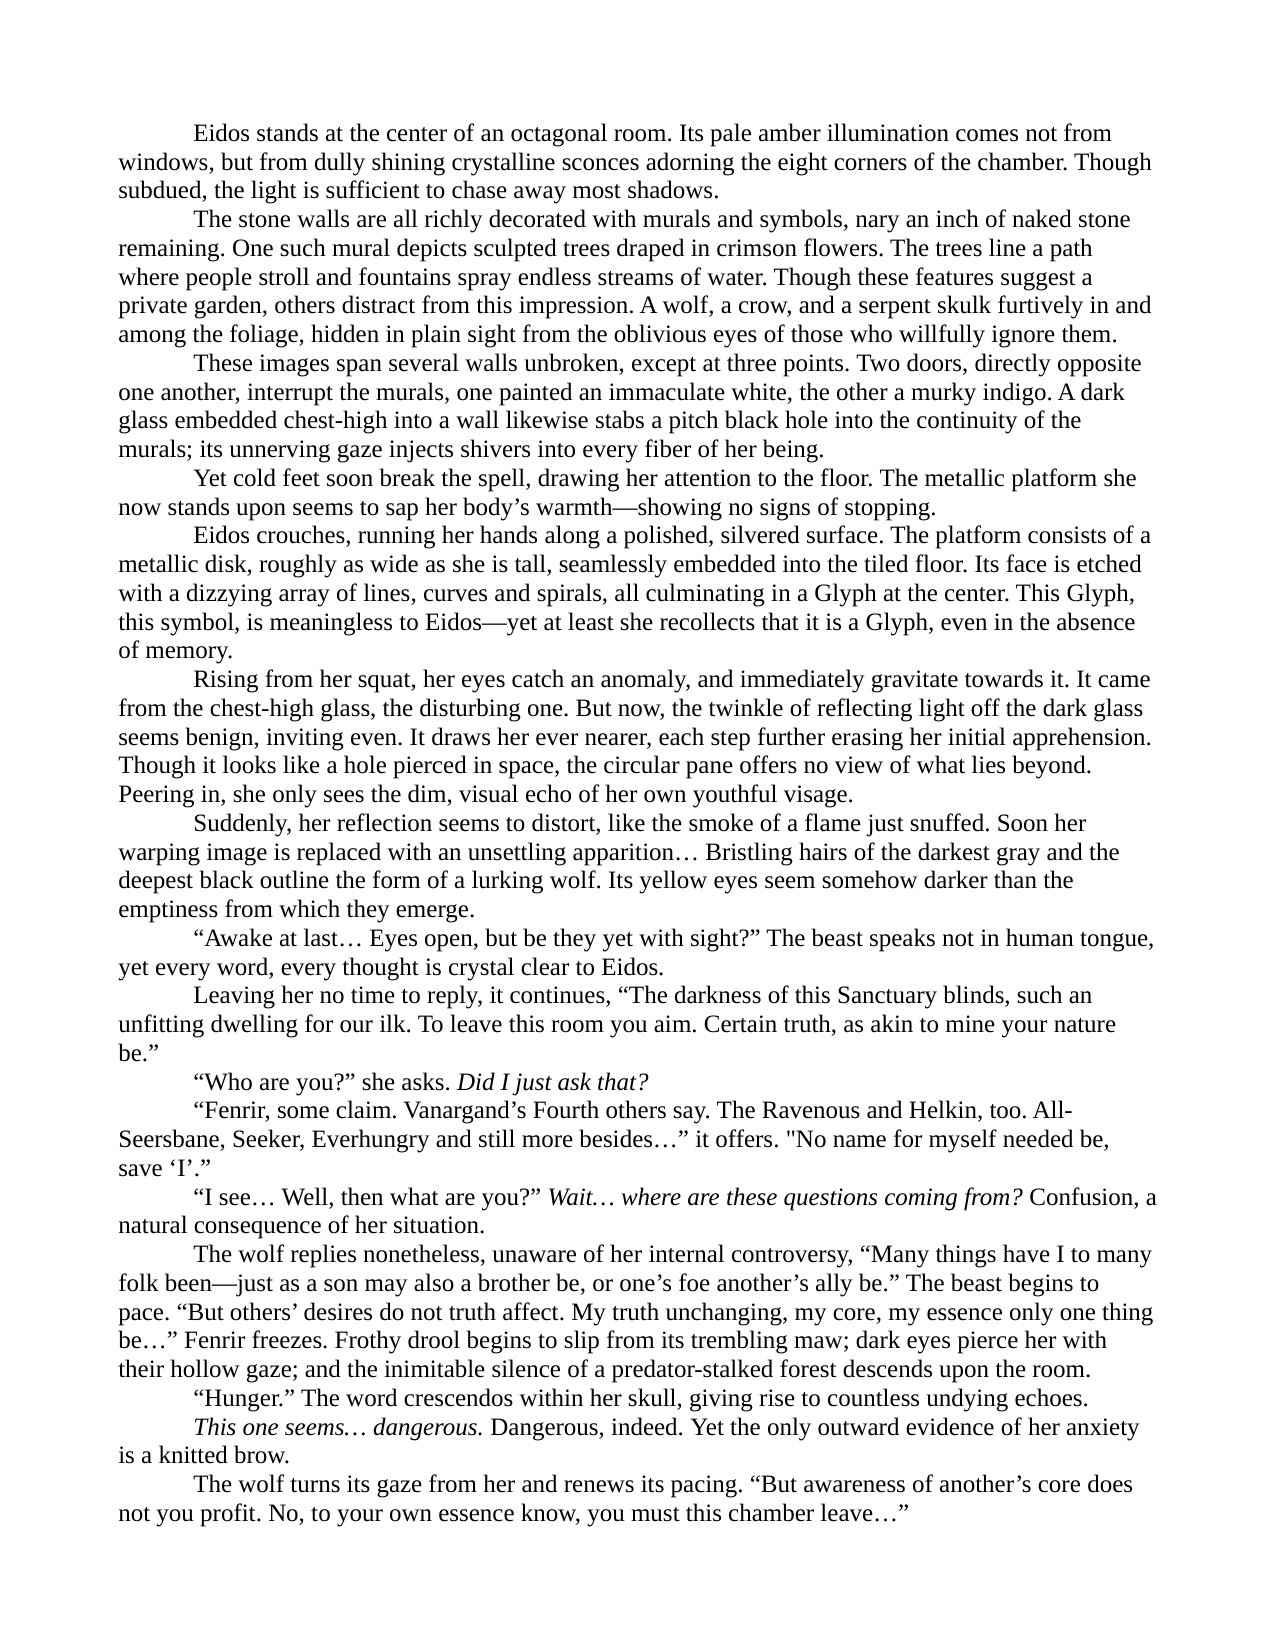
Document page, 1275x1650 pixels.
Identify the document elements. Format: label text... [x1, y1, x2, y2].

text These images span several walls unbroken, except at three points. Two doors, directly opposite one another, interrupt the murals, one painted an immaculate white, the other a murky indigo. A dark glass embedded chest-high into a wall likewise stabs a pitch black hole into the continuity of the murals; its unnerving gaze injects shivers into every fiber of her being. [118, 348, 1157, 463]
text The wolf turns its gaze from her and renews its pacing. “But awareness of another’s core does not you profit. No, to your own essence know, you must this chamber leave…” [118, 1469, 1157, 1527]
text “I see… Well, then what are you?” Wait… where are these questions coming from? Confusion, a natural consequence of her situation. [118, 1182, 1157, 1239]
text “Who are you?” she asks. Did I just ask that? [118, 1067, 1157, 1096]
text Yet cold feet soon break the spell, drawing her attention to the floor. The metallic platform she now stands upon seems to sap her body’s warmth—showing no signs of stopping. [118, 463, 1157, 521]
text The wolf replies nonetheless, unaware of her internal controversy, “Many things have I to many folk been—just as a son may also a brother be, or one’s foe another’s ally be.” The beast begins to pace. “But others’ desires do not truth affect. My truth unchanging, my core, my essence only one thing be…” Fenrir freezes. Frothy drool begins to slip from its trembling maw; dark eyes pierce her with their hollow gaze; and the inimitable silence of a predator-stalked forest descends upon the room. [118, 1239, 1157, 1383]
text The stone walls are all richly decorated with murals and symbols, nary an inch of naked stone remaining. One such mural depicts sculpted trees draped in crimson flowers. The trees line a path where people stroll and fountains spray endless streams of water. Though these features suggest a private garden, others distract from this impression. A wolf, a crow, and a serpent skulk furtively in and among the foliage, hidden in plain sight from the oblivious eyes of those who willfully ignore them. [118, 204, 1157, 348]
text Suddenly, her reflection seems to distort, like the smoke of a flame just snuffed. Soon her warping image is replaced with an unsettling apparition… Bristling hairs of the darkest gray and the deepest black outline the form of a lurking wolf. Its yellow eyes seem somehow darker than the emptiness from which they emerge. [118, 808, 1157, 923]
text Eidos crouches, running her hands along a polished, silvered surface. The platform consists of a metallic disk, roughly as wide as she is tall, seamlessly embedded into the tiled floor. Its face is etched with a dizzying array of lines, curves and spirals, all culminating in a Glyph at the center. This Glyph, this symbol, is meaningless to Eidos—yet at least she recollects that it is a Glyph, even in the absence of memory. [118, 521, 1157, 664]
text This one seems… dangerous. Dangerous, indeed. Yet the only outward evidence of her anxiety is a knitted brow. [118, 1412, 1157, 1469]
text “Awake at last… Eyes open, but be they yet with sight?” The beast speaks not in human tongue, yet every word, every thought is crystal clear to Eidos. [118, 923, 1157, 981]
text “Fenrir, some claim. Vanargand’s Fourth others say. The Ravenous and Helkin, too. All-Seersbane, Seeker, Everhungry and still more besides…” it offers. "No name for myself needed be, save ‘I’.” [118, 1096, 1157, 1182]
text “Hunger.” The word crescendos within her skull, giving rise to countless undying echoes. [118, 1383, 1157, 1412]
text Rising from her squat, her eyes catch an anomaly, and immediately gravitate towards it. It came from the chest-high glass, the disturbing one. But now, the twinkle of reflecting light off the dark glass seems benign, inviting even. It draws her ever nearer, each step further erasing her initial apprehension. Though it looks like a hole pierced in space, the circular pane offers no view of what lies beyond. Peering in, she only sees the dim, visual echo of her own youthful visage. [118, 664, 1157, 808]
text Eidos stands at the center of an octagonal room. Its pale amber illumination comes not from windows, but from dully shining crystalline sconces adorning the eight corners of the chamber. Though subdued, the light is sufficient to chase away most shadows. [118, 118, 1157, 204]
text Leaving her no time to reply, it continues, “The darkness of this Sanctuary blinds, such an unfitting dwelling for our ilk. To leave this room you aim. Certain truth, as akin to mine your nature be.” [118, 981, 1157, 1067]
